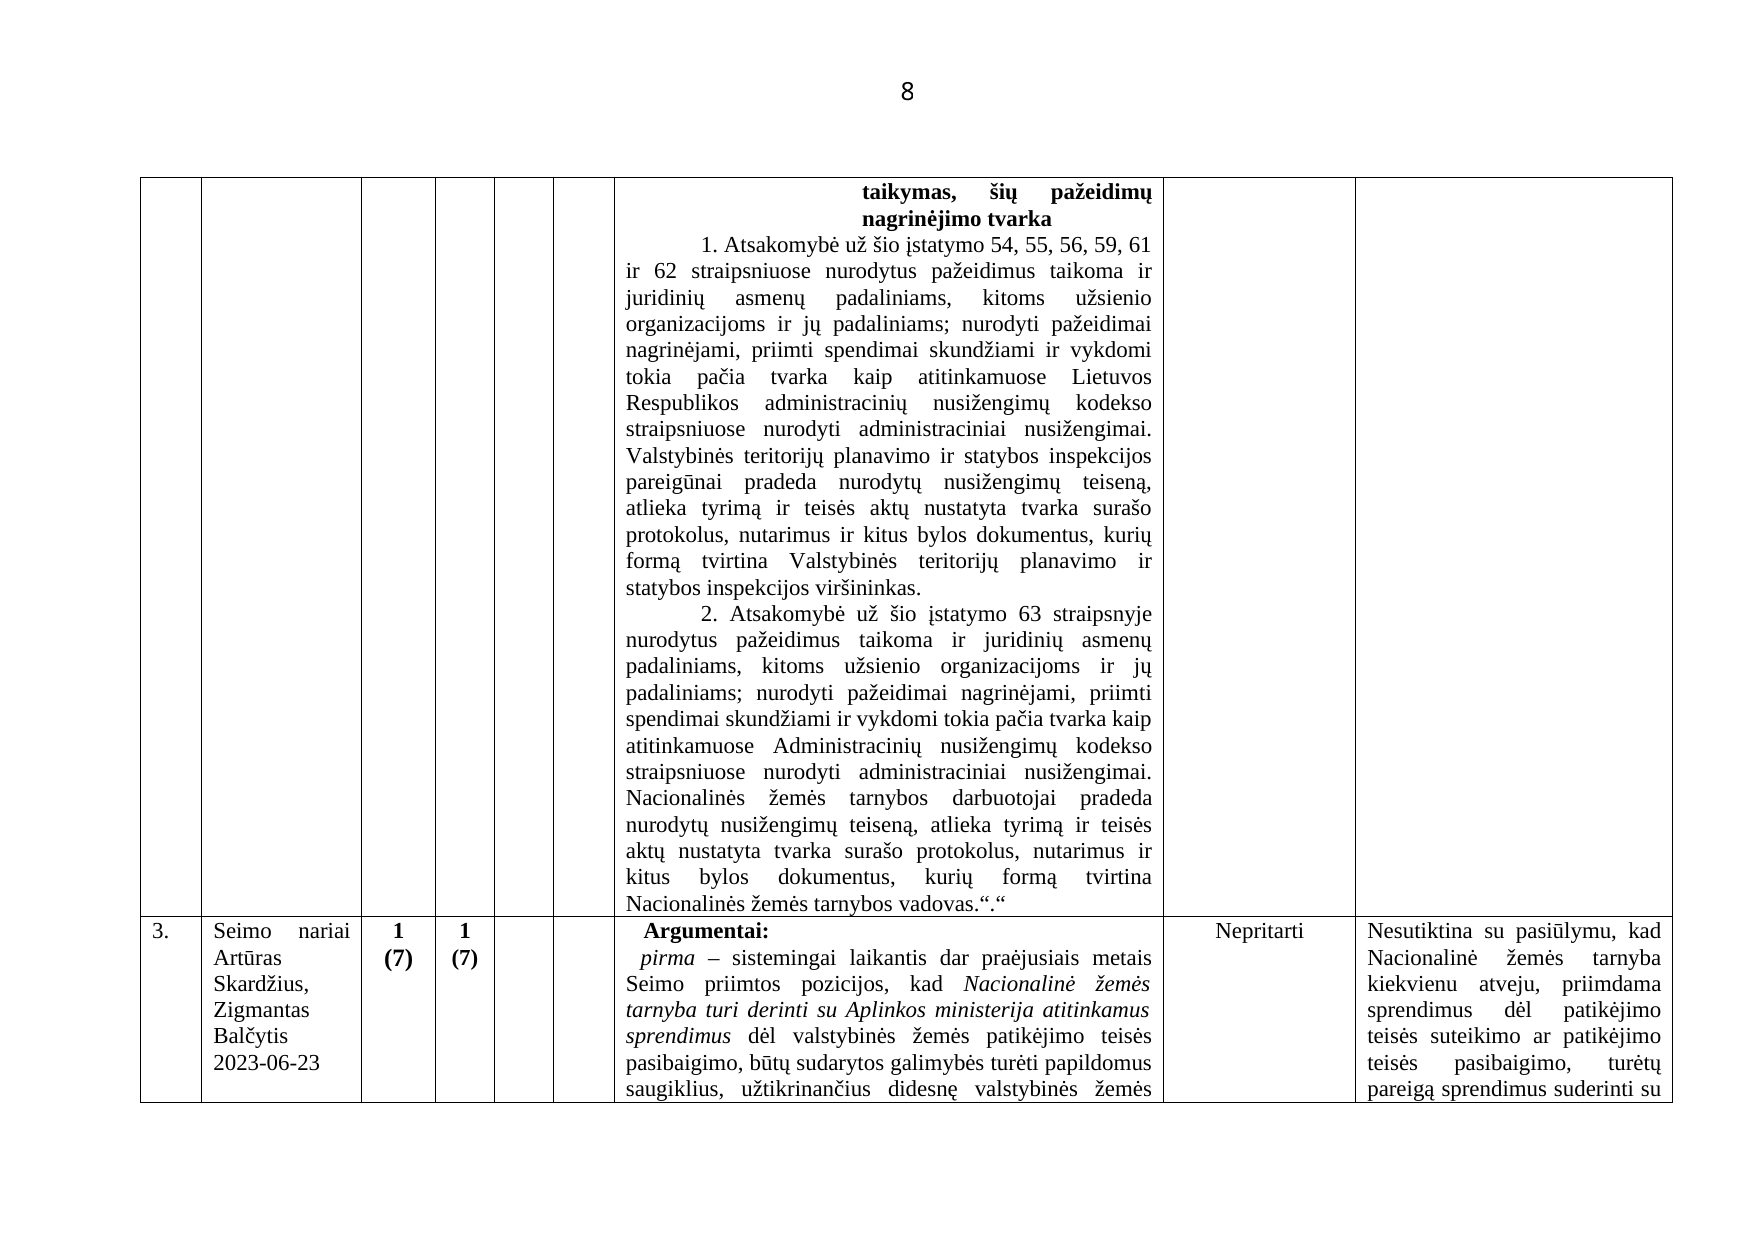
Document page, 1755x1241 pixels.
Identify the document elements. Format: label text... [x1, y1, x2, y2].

table_cell [436, 178, 494, 916]
table_cell [554, 917, 614, 1102]
table_cell Nepritarti [1164, 917, 1355, 1102]
table_cell [362, 178, 435, 916]
table_cell [554, 178, 614, 916]
table_cell 1 (7) [362, 917, 435, 1102]
table_cell [202, 178, 361, 916]
table_cell Argumentai: pirma – sistemingai laikantis dar praėjusiais metais Seimo priimtos pozicijos, kad Nacionalinė žemės tarnyba turi derinti su Aplinkos ministerija atitinkamus sprendimus dėl valstybinės žemės patikėjimo teisės pasibaigimo, būtų sudarytos galimybės turėti papildomus saugiklius, užtikrinančius didesnę valstybinės žemės [615, 917, 1163, 1102]
table_cell [1356, 178, 1672, 916]
table_cell [495, 917, 553, 1102]
table_cell [141, 178, 201, 916]
table_cell Nesutiktina su pasiūlymu, kad Nacionalinė žemės tarnyba kiekvienu atveju, priimdama sprendimus dėl patikėjimo teisės suteikimo ar patikėjimo teisės pasibaigimo, turėtų pareigą sprendimus suderinti su [1356, 917, 1672, 1102]
table_cell 3. [141, 917, 201, 1102]
table_cell [495, 178, 553, 916]
table_cell [1164, 178, 1355, 916]
table_cell 1 (7) [436, 917, 494, 1102]
table_cell taikymas, šių pažeidimų nagrinėjimo tvarka 1. Atsakomybė už šio įstatymo 54, 55, 56, 59, 61 ir 62 straipsniuose nurodytus pažeidimus taikoma ir juridinių asmenų padaliniams, kitoms užsienio organizacijoms ir jų padaliniams; nurodyti pažeidimai nagrinėjami, priimti spendimai skundžiami ir vykdomi tokia pačia tvarka kaip atitinkamuose Lietuvos Respublikos administracinių nusižengimų kodekso straipsniuose nurodyti administraciniai nusižengimai. Valstybinės teritorijų planavimo ir statybos inspekcijos pareigūnai pradeda nurodytų nusižengimų teiseną, atlieka tyrimą ir teisės aktų nustatyta tvarka surašo protokolus, nutarimus ir kitus bylos dokumentus, kurių formą tvirtina Valstybinės teritorijų planavimo ir statybos inspekcijos viršininkas. 2. Atsakomybė už šio įstatymo 63 straipsnyje nurodytus pažeidimus taikoma ir juridinių asmenų padaliniams, kitoms užsienio organizacijoms ir jų padaliniams; nurodyti pažeidimai nagrinėjami, priimti spendimai skundžiami ir vykdomi tokia pačia tvarka kaip atitinkamuose Administracinių nusižengimų kodekso straipsniuose nurodyti administraciniai nusižengimai. Nacionalinės žemės tarnybos darbuotojai pradeda nurodytų nusižengimų teiseną, atlieka tyrimą ir teisės aktų nustatyta tvarka surašo protokolus, nutarimus ir kitus bylos dokumentus, kurių formą tvirtina Nacionalinės žemės tarnybos vadovas.“.“ [615, 178, 1163, 916]
table_cell Seimo nariai Artūras Skardžius, Zigmantas Balčytis 2023-06-23 [202, 917, 361, 1102]
